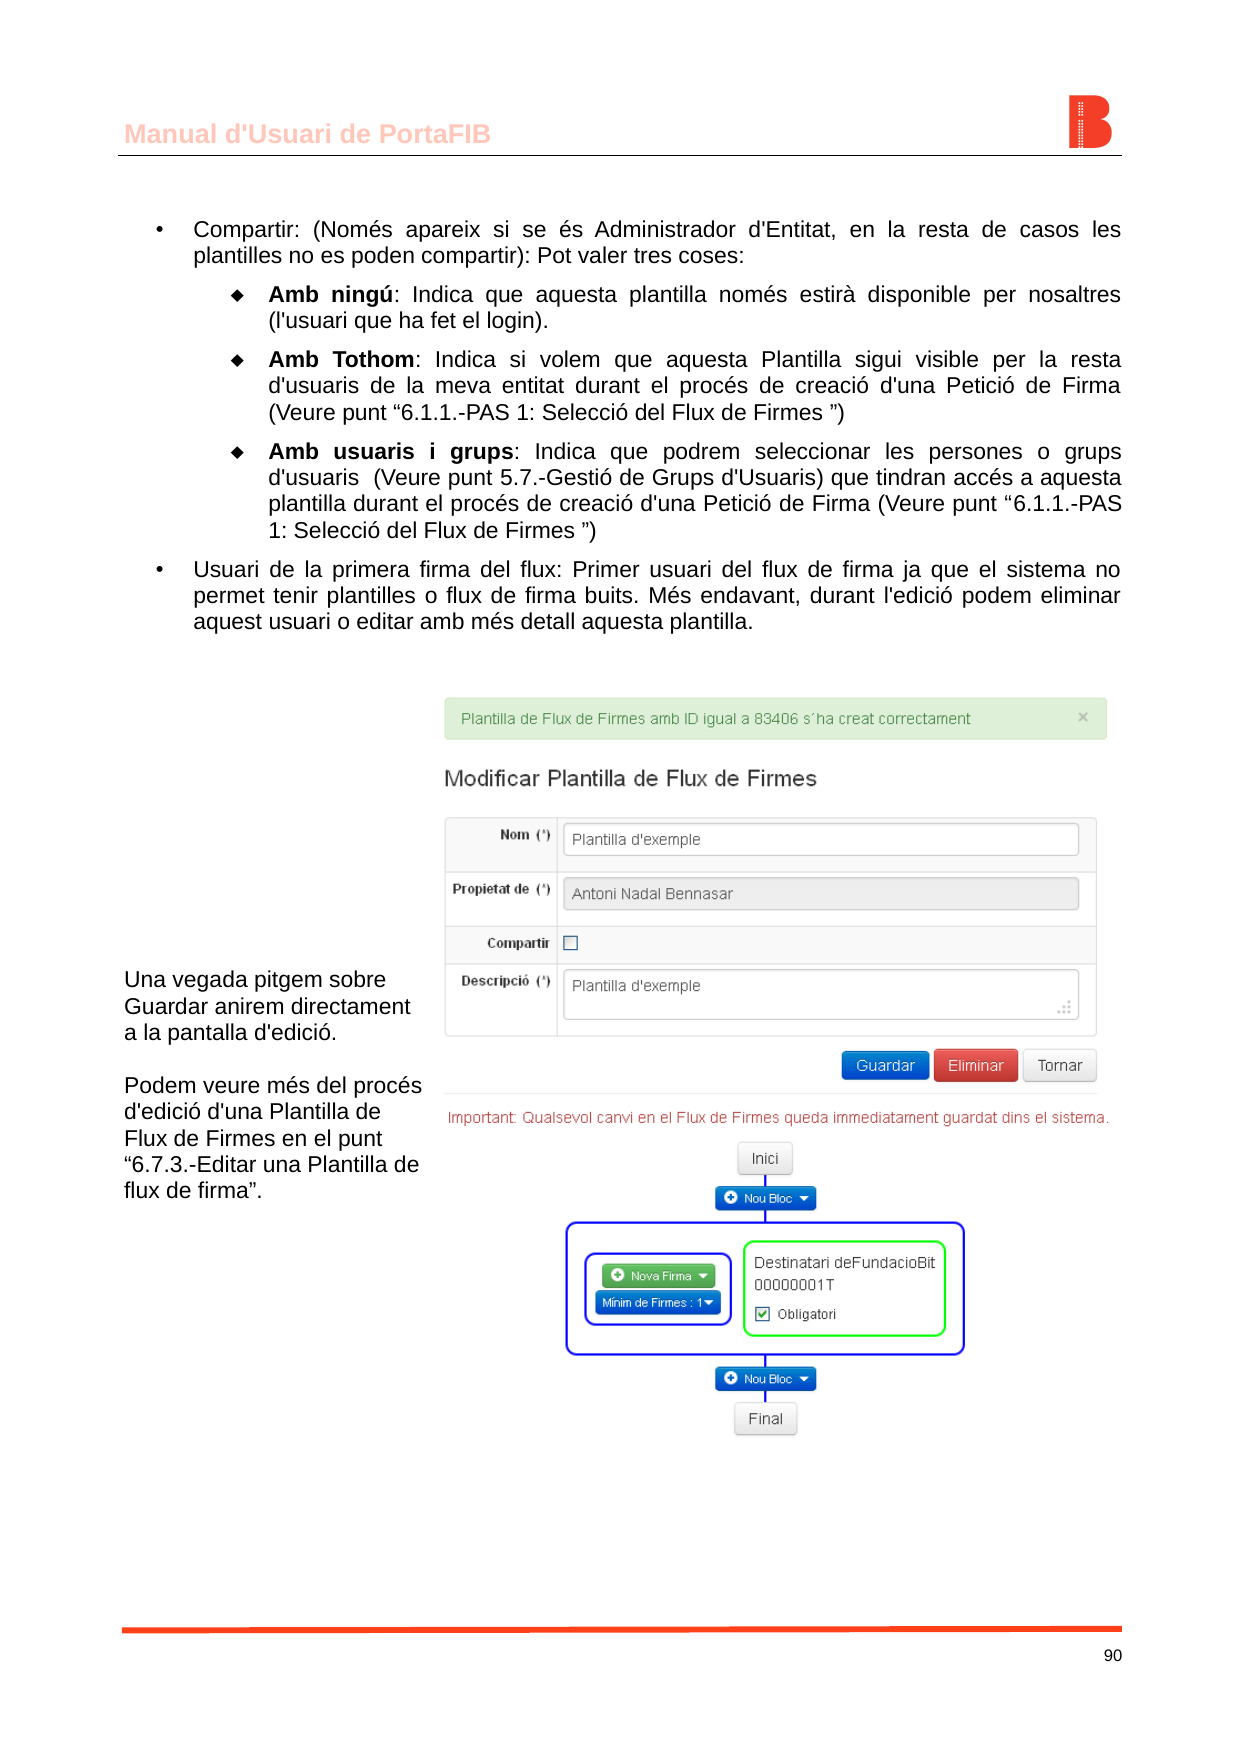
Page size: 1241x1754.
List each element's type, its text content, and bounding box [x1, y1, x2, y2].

list Amb usuaris i grups: Indica que podrem seleccionar les persones o grups d'usuaris (Veure punt 5.7.-Gestió de Grups d'Usuaris) que tindran accés a aquesta plantilla durant el procés de creació d'una Petició de Firma (Veure punt “6.1.1.-PAS 1: Selecció del Flux de Firmes ”) [231, 438, 1122, 543]
list Amb ningú: Indica que aquesta plantilla només estirà disponible per nosaltres (l'usuari que ha fet el login). [231, 281, 1122, 334]
list Amb Tothom: Indica si volem que aquesta Plantilla sigui visible per la resta d'usuaris de la meva entitat durant el procés de creació d'una Petició de Firma (Veure punt “6.1.1.-PAS 1: Selecció del Flux de Firmes ”) [231, 346, 1122, 425]
list Compartir: (Només apareix si se és Administrador d'Entitat, en la resta de casos les plantilles no es poden compartir): Pot valer tres coses: [156, 216, 1122, 268]
picture [438, 691, 1117, 1452]
table_header Una vegada pitgem sobre Guardar anirem directament a la pantalla d'edició. Podem veure més del procés d'edició d'una Plantilla de Flux de Firmes en el punt “6.7.3.-Editar una Plantilla de flux de firma”. [118, 686, 433, 1484]
table_header [433, 686, 1122, 1484]
picture [1063, 94, 1117, 150]
list Usuari de la primera firma del flux: Primer usuari del flux de firma ja que el sistema no permet tenir plantilles o flux de firma buits. Més endavant, durant l'edició podem eliminar aquest usuari o editar amb més detall aquesta plantilla. [156, 556, 1122, 635]
